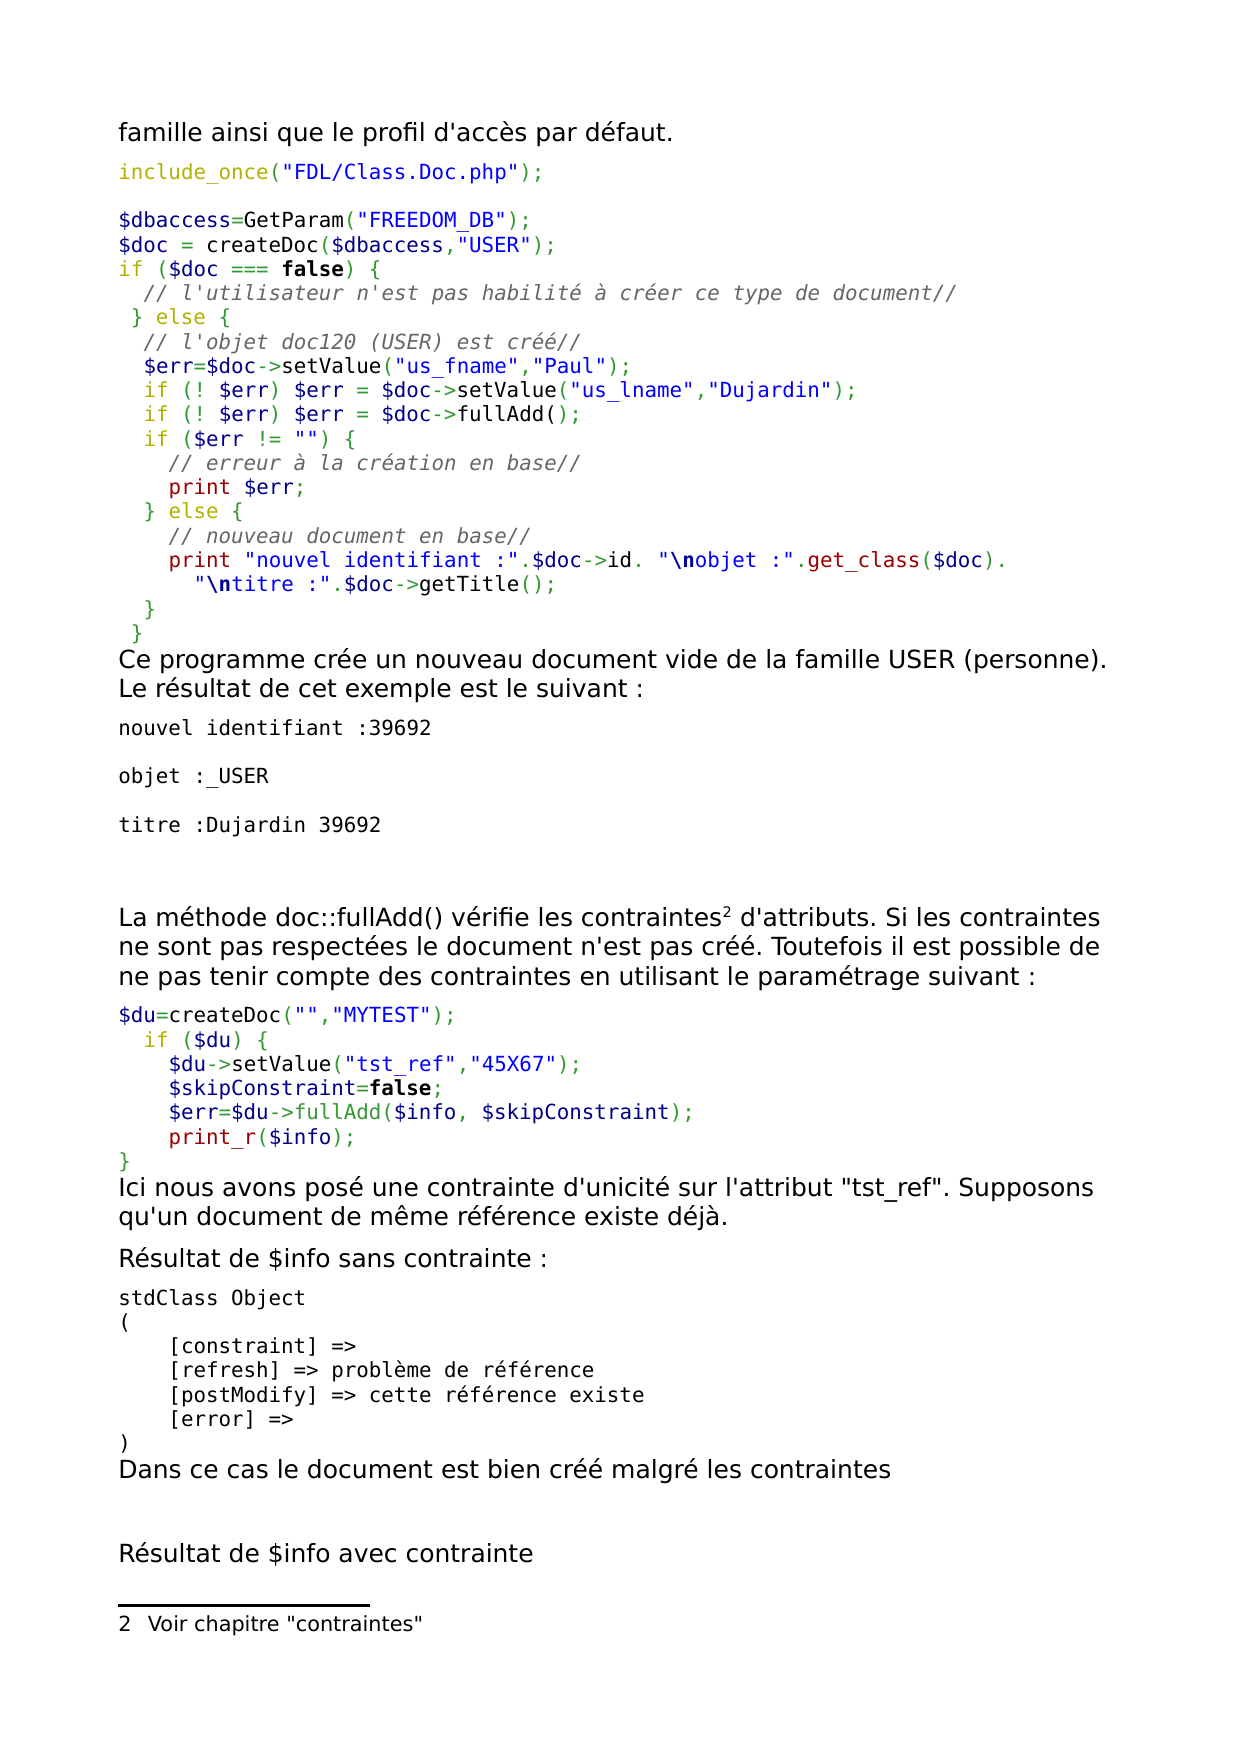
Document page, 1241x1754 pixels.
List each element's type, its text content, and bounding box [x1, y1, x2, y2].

text print "nouvel identifiant :".$doc->id. "\nobjet :".get_class($doc). [118, 548, 1122, 572]
text if (! $err) $err = $doc->fullAdd(); [118, 402, 1122, 427]
text print_r($info); [118, 1125, 1122, 1149]
text print $err; [118, 475, 1122, 499]
text [refresh] => problème de référence [118, 1358, 1122, 1383]
text Résultat de $info sans contrainte : [118, 1244, 1122, 1273]
text "\ntitre :".$doc->getTitle(); [118, 572, 1122, 597]
text if ($err != "") { [118, 427, 1122, 451]
text // nouveau document en base// [118, 524, 1122, 548]
text famille ainsi que le profil d'accès par défaut. [118, 118, 1122, 147]
text Résultat de $info avec contrainte [118, 1539, 1122, 1568]
text [constraint] => [118, 1334, 1122, 1358]
text // erreur à la création en base// [118, 451, 1122, 475]
text Ce programme crée un nouveau document vide de la famille USER (personne). Le résultat de cet exemple est le suivant : [118, 645, 1122, 703]
text Ici nous avons posé une contrainte d'unicité sur l'attribut "tst_ref". Supposons qu'un document de même référence existe déjà. [118, 1173, 1122, 1232]
text nouvel identifiant :39692 objet :_USER titre :Dujardin 39692 [118, 716, 1122, 862]
text } else { [118, 305, 1122, 330]
text // l'objet doc120 (USER) est créé// [118, 330, 1122, 354]
text $err=$du->fullAdd($info, $skipConstraint); [118, 1100, 1122, 1125]
text } [118, 597, 1122, 621]
text $err=$doc->setValue("us_fname","Paul"); [118, 354, 1122, 378]
text [postModify] => cette référence existe [118, 1383, 1122, 1407]
text [error] => [118, 1407, 1122, 1431]
text $doc = createDoc($dbaccess,"USER"); [118, 233, 1122, 257]
text if ($du) { [118, 1028, 1122, 1052]
text if ($doc === false) { [118, 257, 1122, 281]
text ) [118, 1431, 1122, 1456]
text } [118, 1149, 1122, 1173]
text $skipConstraint=false; [118, 1076, 1122, 1100]
text Dans ce cas le document est bien créé malgré les contraintes [118, 1456, 1122, 1485]
text $dbaccess=GetParam("FREEDOM_DB"); [118, 208, 1122, 233]
text Voir chapitre "contraintes" [118, 1612, 1122, 1636]
text include_once("FDL/Class.Doc.php"); [118, 160, 1122, 184]
text stdClass Object [118, 1286, 1122, 1310]
text $du=createDoc("","MYTEST"); [118, 1003, 1122, 1028]
text // l'utilisateur n'est pas habilité à créer ce type de document// [118, 281, 1122, 305]
text $du->setValue("tst_ref","45X67"); [118, 1052, 1122, 1076]
text } [118, 621, 1122, 645]
text } else { [118, 499, 1122, 524]
text if (! $err) $err = $doc->setValue("us_lname","Dujardin"); [118, 378, 1122, 402]
text ( [118, 1310, 1122, 1334]
text La méthode doc::fullAdd() vérifie les contraintes d'attributs. Si les contraintes ne sont pas respectées le document n'est pas créé. Toutefois il est possible de ne pas tenir compte des contraintes en utilisant le paramétrage suivant : [118, 903, 1122, 991]
